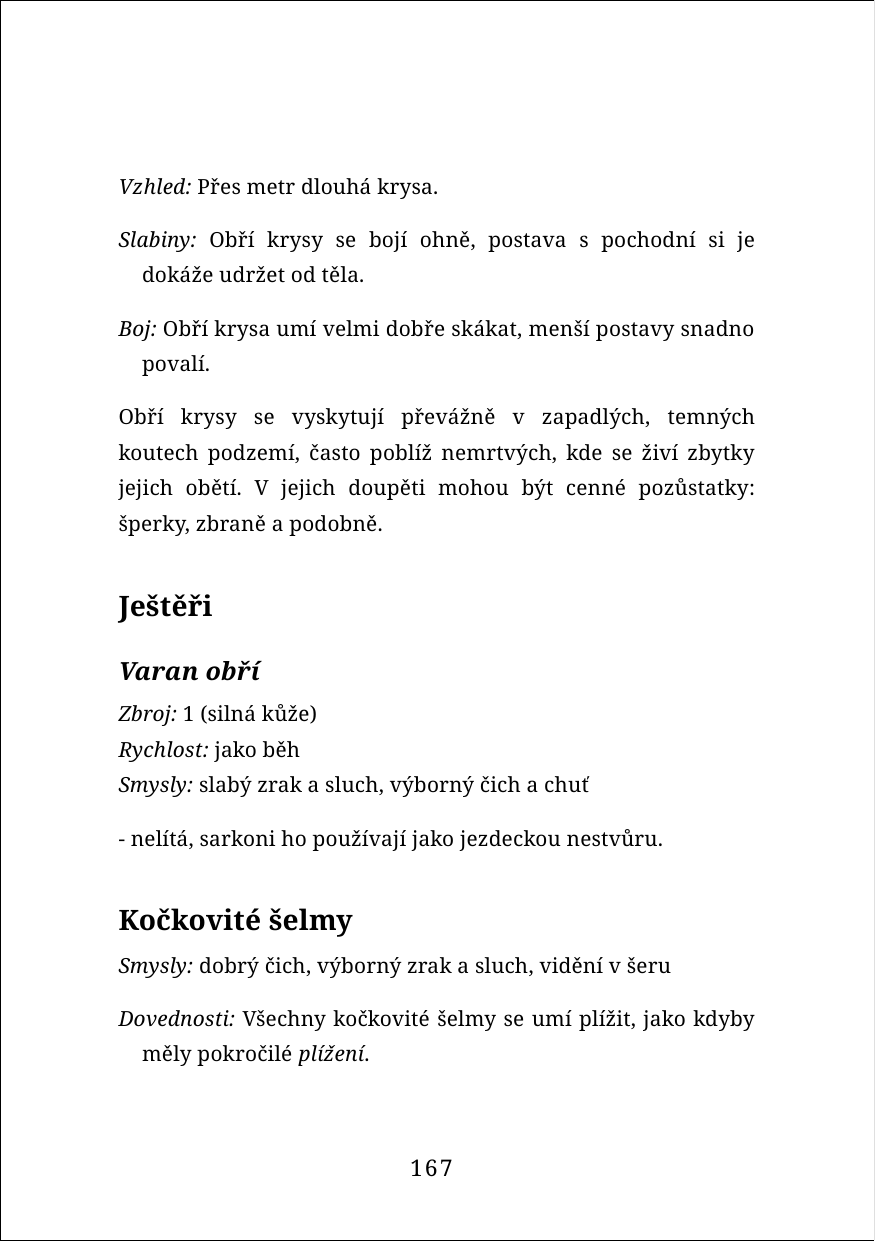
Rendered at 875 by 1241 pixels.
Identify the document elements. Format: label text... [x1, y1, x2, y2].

text Boj: Obří krysa umí velmi dobře skákat, menší postavy snadno povalí. [118, 314, 756, 378]
text - nelítá, sarkoni ho používají jako jezdeckou nestvůru. [118, 824, 756, 852]
text Dovednosti: Všechny kočkovité šelmy se umí plížit, jako kdyby měly pokročilé plížení. [118, 1004, 756, 1068]
text Rychlost: jako běh [118, 735, 756, 763]
text Slabiny: Obří krysy se bojí ohně, postava s pochodní si je dokáže udržet od těla. [118, 225, 756, 289]
text Obří krysy se vyskytují převážně v zapadlých, temných koutech podzemí, často poblíž nemrtvých, kde se živí zbytky jejich obětí. V jejich doupěti mohou být cenné pozůstatky: šperky, zbraně a podobně. [118, 402, 756, 537]
subtitle Kočkovité šelmy [118, 901, 756, 939]
text Smysly: slabý zrak a sluch, výborný čich a chuť [118, 771, 756, 799]
subtitle Varan obří [118, 654, 756, 688]
text Zbroj: 1 (silná kůže) [118, 699, 756, 728]
text Vzhled: Přes metr dlouhá krysa. [118, 172, 756, 200]
subtitle Ještěři [118, 586, 756, 624]
text Smysly: dobrý čich, výborný zrak a sluch, vidění v šeru [118, 951, 756, 979]
